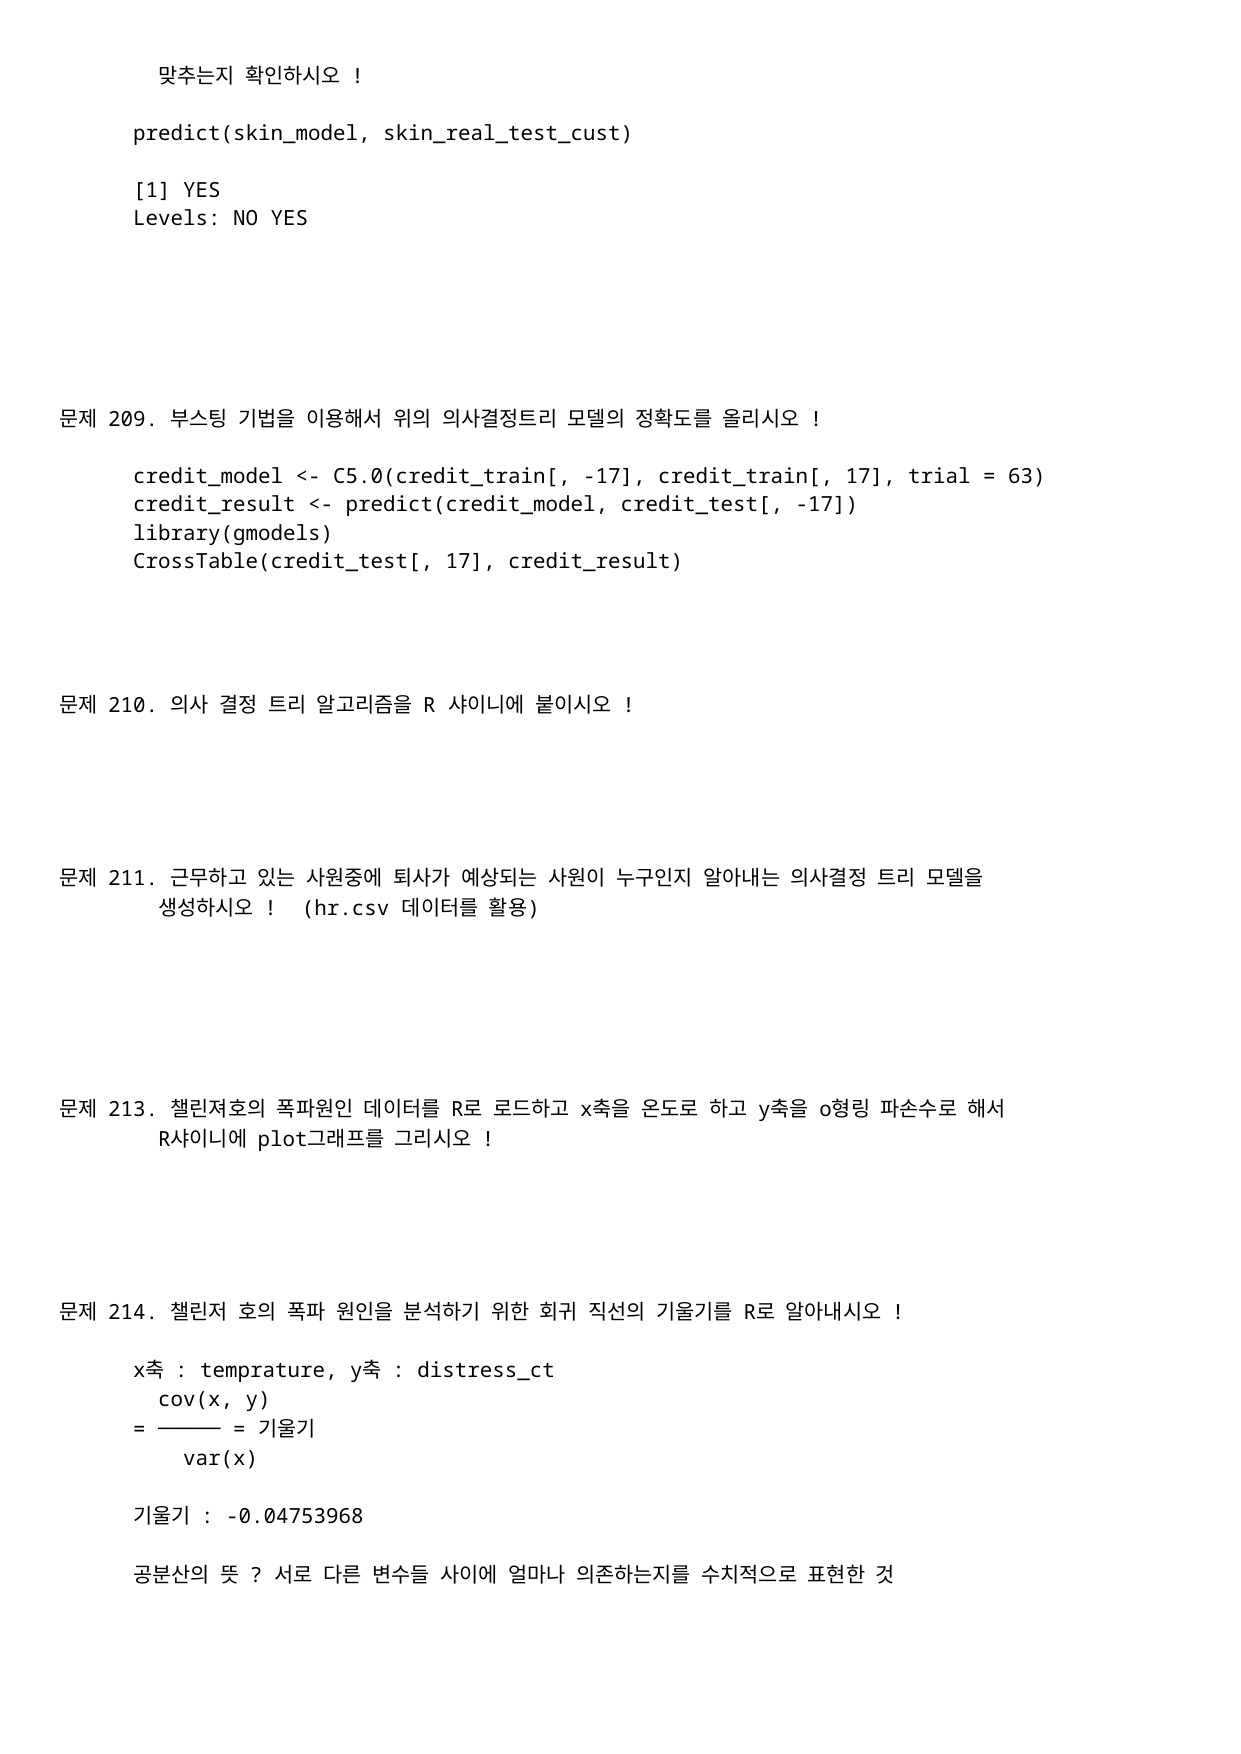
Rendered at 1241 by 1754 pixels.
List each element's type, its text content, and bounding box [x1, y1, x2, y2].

text Levels: NO YES [59, 203, 1181, 232]
text 맞추는지 확인하시오 ! [59, 59, 1181, 89]
text 기울기 : -0.04753968 [59, 1500, 1181, 1530]
text 공분산의 뜻 ? 서로 다른 변수들 사이에 얼마나 의존하는지를 수치적으로 표현한 것 [59, 1558, 1181, 1589]
text 문제 210. 의사 결정 트리 알고리즘을 R 샤이니에 붙이시오 ! [59, 688, 1181, 719]
text CrossTable(credit_test[, 17], credit_result) [59, 546, 1181, 575]
text cov(x, y) [59, 1384, 1181, 1412]
text predict(skin_model, skin_real_test_cust) [59, 118, 1181, 146]
text 생성하시오 ! (hr.csv 데이터를 활용) [59, 891, 1181, 922]
text 문제 211. 근무하고 있는 사원중에 퇴사가 예상되는 사원이 누구인지 알아내는 의사결정 트리 모델을 [59, 861, 1181, 891]
text [1] YES [59, 175, 1181, 203]
text 문제 209. 부스팅 기법을 이용해서 위의 의사결정트리 모델의 정확도를 올리시오 ! [59, 402, 1181, 432]
text credit_model <- C5.0(credit_train[, -17], credit_train[, 17], trial = 63) [59, 461, 1181, 489]
text 문제 214. 챌린저 호의 폭파 원인을 분석하기 위한 회귀 직선의 기울기를 R로 알아내시오 ! [59, 1295, 1181, 1325]
text R샤이니에 plot그래프를 그리시오 ! [59, 1122, 1181, 1153]
text library(gmodels) [59, 518, 1181, 546]
text credit_result <- predict(credit_model, credit_test[, -17]) [59, 489, 1181, 518]
text = ───── = 기울기 [59, 1412, 1181, 1443]
text 문제 213. 챌린져호의 폭파원인 데이터를 R로 로드하고 x축을 온도로 하고 y축을 o형링 파손수로 해서 [59, 1092, 1181, 1122]
text var(x) [59, 1443, 1181, 1471]
text x축 : temprature, y축 : distress_ct [59, 1354, 1181, 1384]
